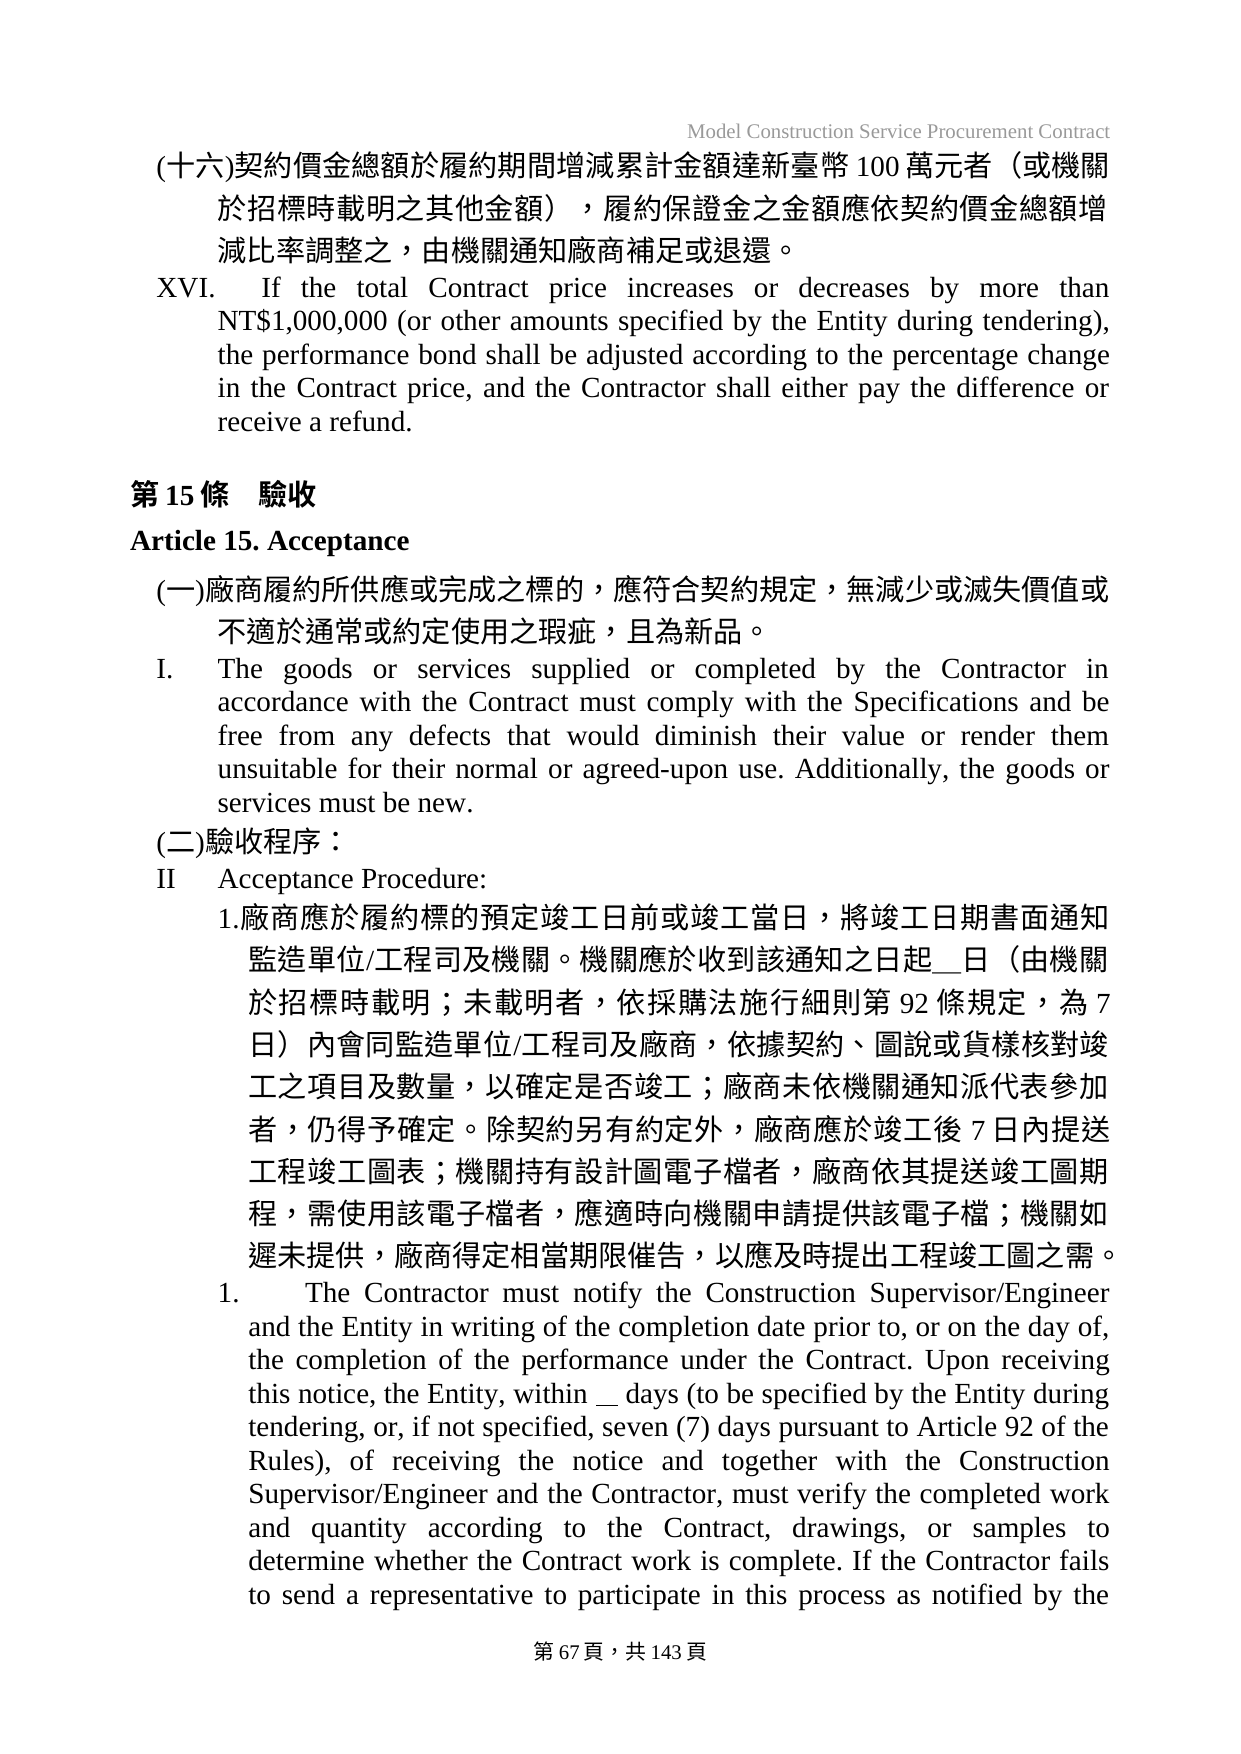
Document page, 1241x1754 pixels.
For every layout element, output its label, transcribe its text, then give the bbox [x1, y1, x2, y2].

text (一)廠商履約所供應或完成之標的，應符合契約規定，無減少或滅失價值或不適於通常或約定使用之瑕疵，且為新品。 [156, 566, 1110, 651]
text 第15條 驗收 [130, 471, 1110, 513]
text 1. The Contractor must notify the Construction Supervisor/Engineer and the Entity in writing of the completion date prior to, or on the day of, the completion of the performance under the Contract. Upon receiving this notice, the Entity, within days (to be specified by the Entity during tendering, or, if not specified, seven (7) days pursuant to Article 92 of the Rules), of receiving the notice and together with the Construction Supervisor/Engineer and the Contractor, must verify the completed work and quantity according to the Contract, drawings, or samples to determine whether the Contract work is complete. If the Contractor fails to send a representative to participate in this process as notified by the [217, 1275, 1110, 1611]
text (二)驗收程序： [156, 819, 1110, 861]
text 1.廠商應於履約標的預定竣工日前或竣工當日，將竣工日期書面通知監造單位/工程司及機關。機關應於收到該通知之日起＿日（由機關於招標時載明；未載明者，依採購法施行細則第92條規定，為7日）內會同監造單位/工程司及廠商，依據契約、圖說或貨樣核對竣工之項目及數量，以確定是否竣工；廠商未依機關通知派代表參加者，仍得予確定。除契約另有約定外，廠商應於竣工後7日內提送工程竣工圖表；機關持有設計圖電子檔者，廠商依其提送竣工圖期程，需使用該電子檔者，應適時向機關申請提供該電子檔；機關如遲未提供，廠商得定相當期限催告，以應及時提出工程竣工圖之需。 [217, 894, 1110, 1275]
text I. The goods or services supplied or completed by the Contractor in accordance with the Contract must comply with the Specifications and be free from any defects that would diminish their value or render them unsuitable for their normal or agreed-upon use. Additionally, the goods or services must be new. [156, 651, 1110, 819]
text II Acceptance Procedure: [156, 861, 1110, 894]
text Article 15. Acceptance [130, 523, 1110, 557]
text XVI. If the total Contract price increases or decreases by more than NT$1,000,000 (or other amounts specified by the Entity during tendering), the performance bond shall be adjusted according to the percentage change in the Contract price, and the Contractor shall either pay the difference or receive a refund. [156, 270, 1110, 437]
text (十六)契約價金總額於履約期間增減累計金額達新臺幣100萬元者（或機關於招標時載明之其他金額），履約保證金之金額應依契約價金總額增減比率調整之，由機關通知廠商補足或退還。 [156, 143, 1110, 270]
